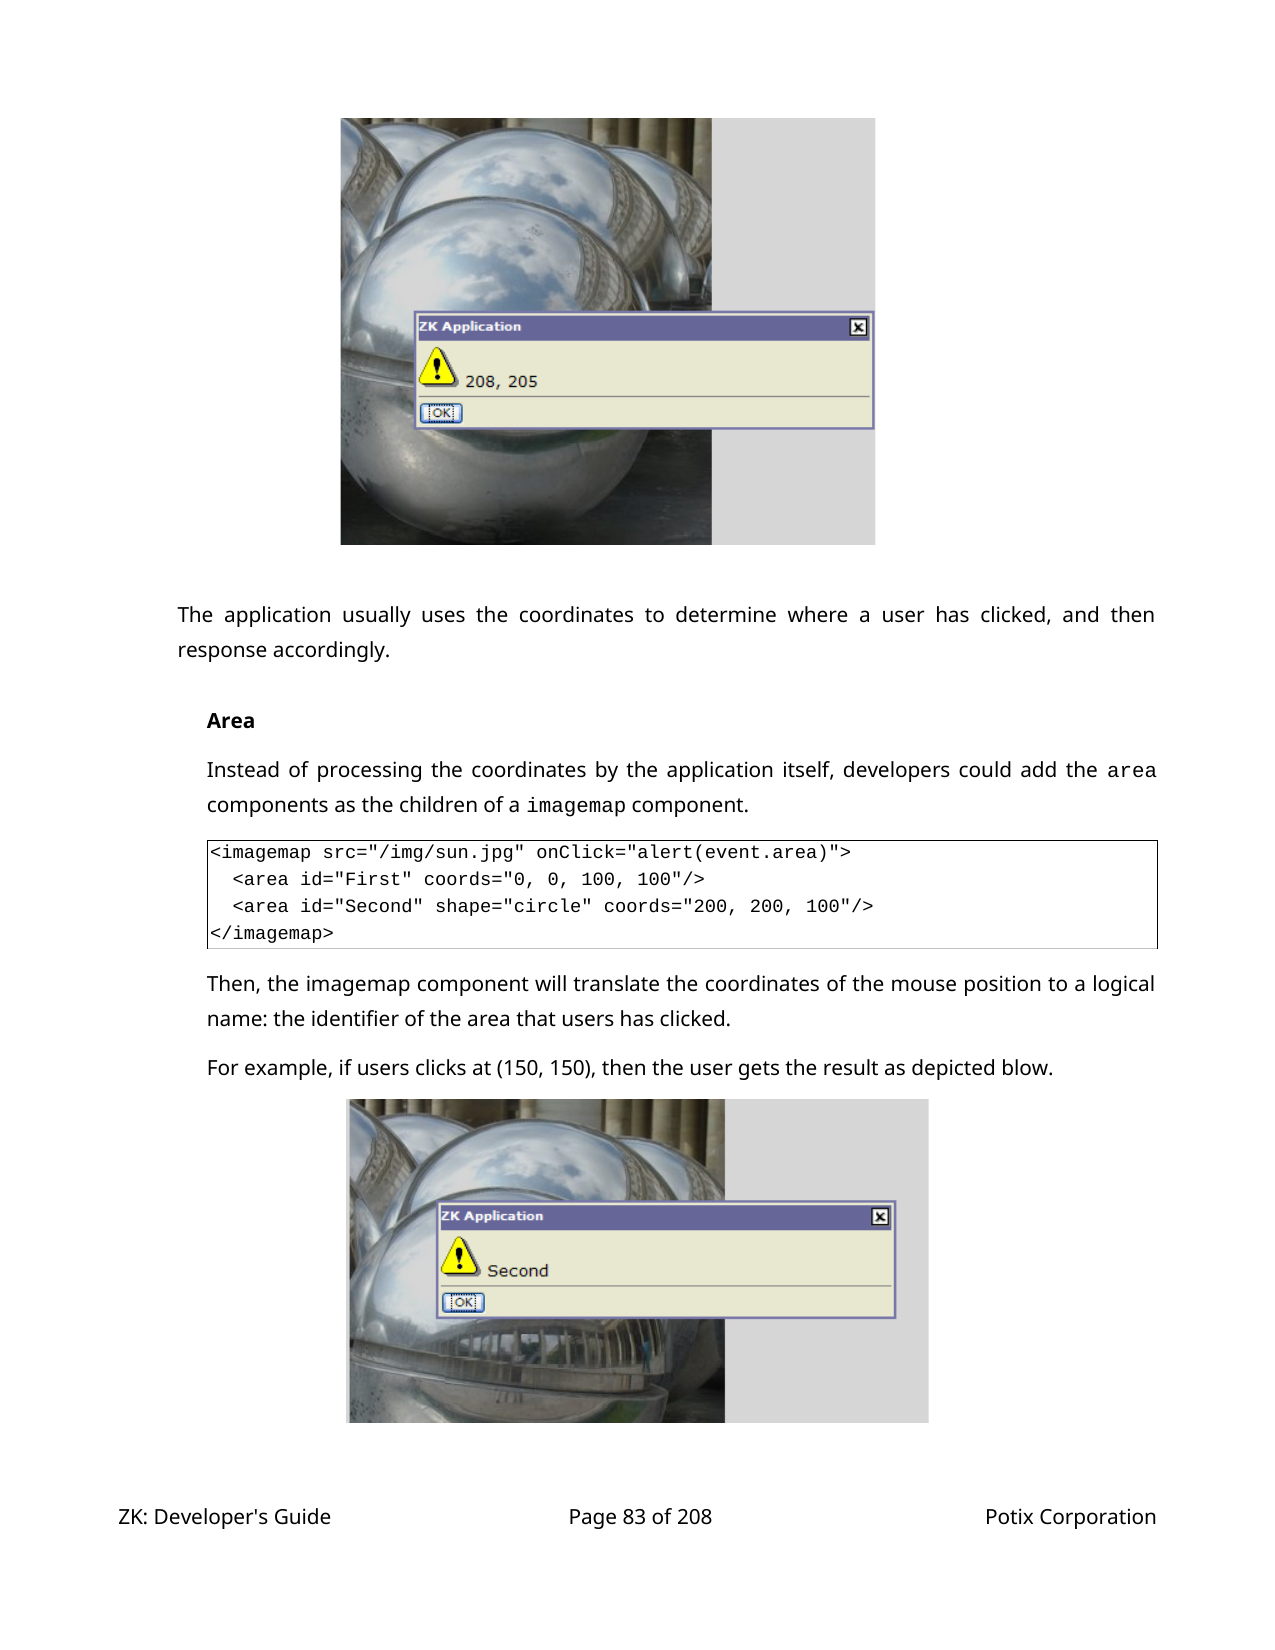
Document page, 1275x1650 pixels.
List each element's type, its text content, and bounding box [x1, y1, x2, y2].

text The application usually uses the coordinates to determine where a user has clicked, and then response accordingly. [177, 600, 1157, 664]
text For example, if users clicks at (150, 150), then the user gets the result as depicted blow. [207, 1053, 1157, 1081]
text <area id="Second" shape="circle" coords="200, 200, 100"/> [208, 894, 1157, 918]
text Instead of processing the coordinates by the application itself, developers could add the area components as the children of a imagemap component. [207, 755, 1157, 819]
picture [340, 118, 876, 545]
subtitle Area [207, 706, 1157, 734]
text <imagemap src="/img/sun.jpg" onClick="alert(event.area)"> [208, 841, 1157, 864]
picture [346, 1099, 929, 1423]
text <area id="First" coords="0, 0, 100, 100"/> [208, 867, 1157, 891]
text Then, the imagemap component will translate the coordinates of the mouse position to a logical name: the identifier of the area that users has clicked. [207, 969, 1157, 1033]
text </imagemap> [208, 921, 1157, 948]
